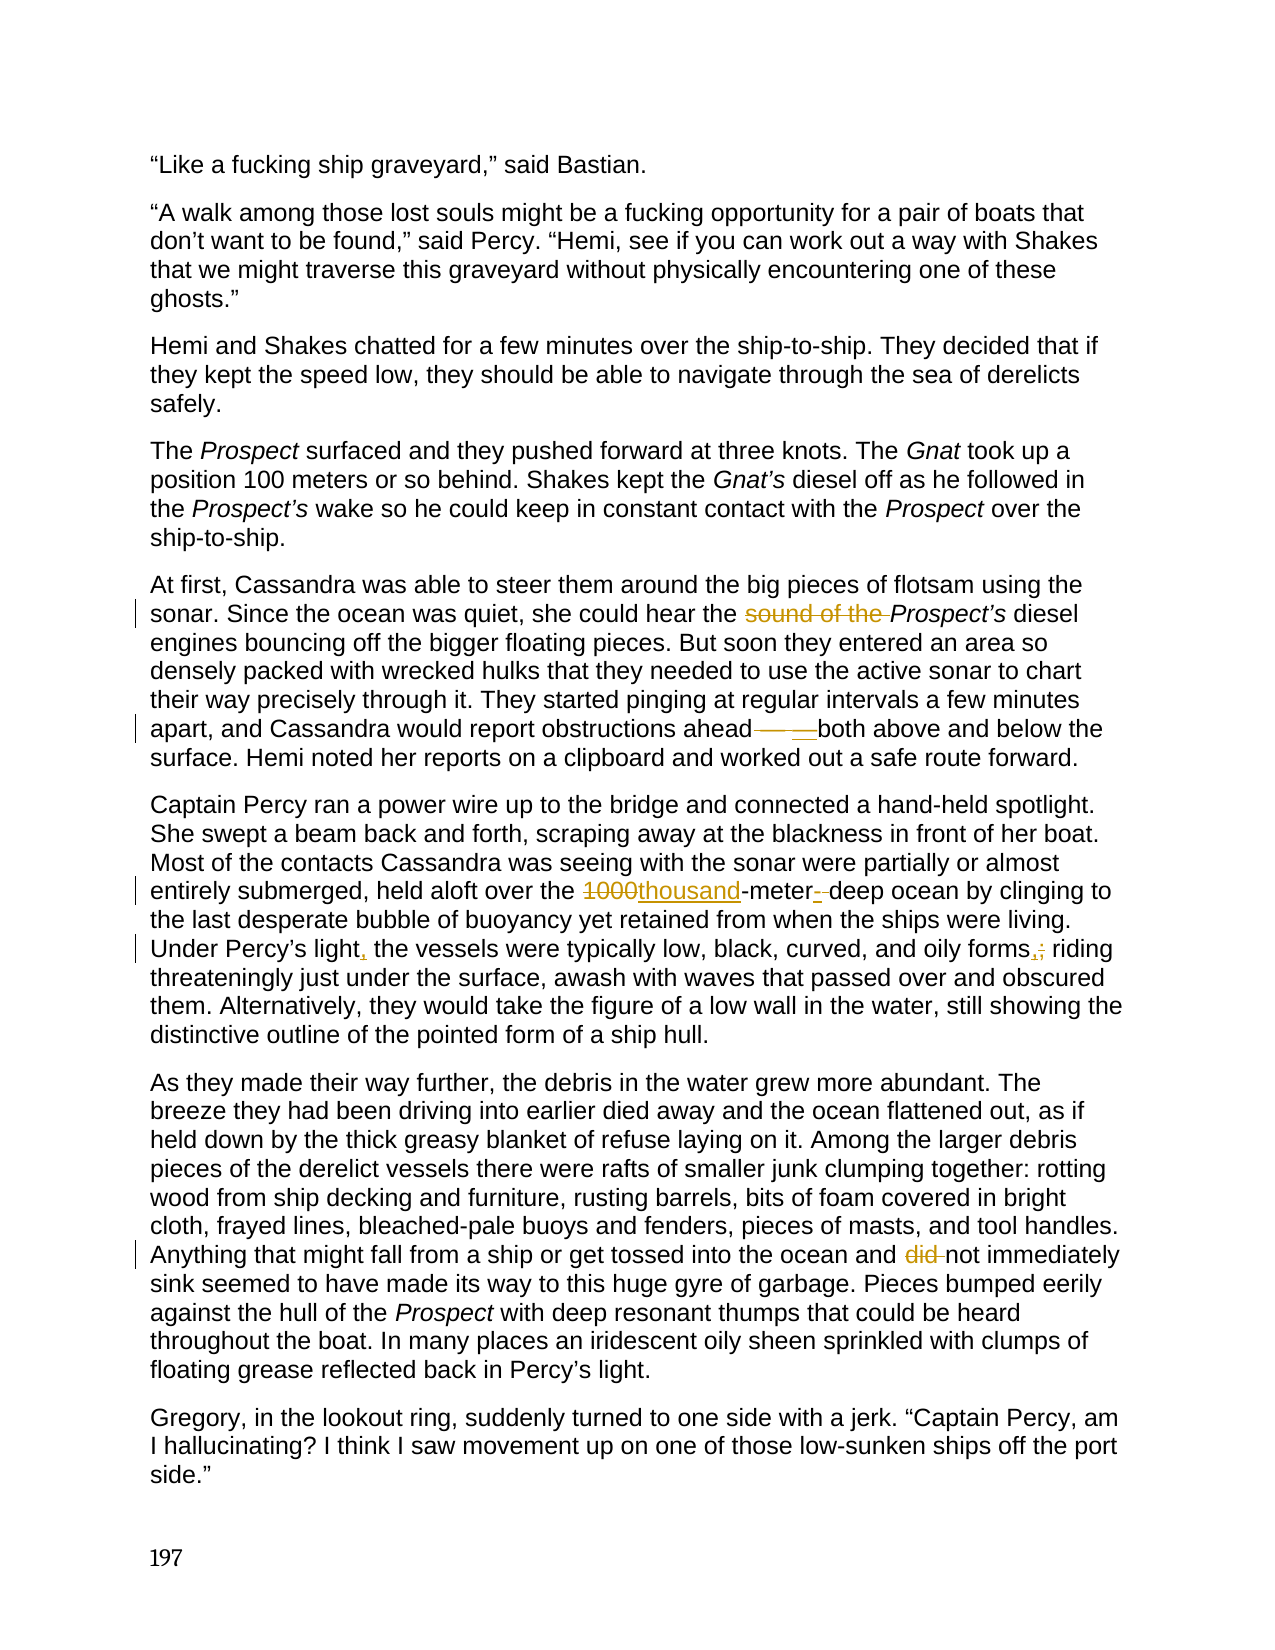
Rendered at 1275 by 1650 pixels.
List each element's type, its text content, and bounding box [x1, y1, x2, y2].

text The Prospect surfaced and they pushed forward at three knots. The Gnat took up a position 100 meters or so behind. Shakes kept the Gnat’s diesel off as he followed in the Prospect’s wake so he could keep in constant contact with the Prospect over the ship-to-ship. [150, 436, 1125, 551]
text Gregory, in the lookout ring, suddenly turned to one side with a jerk. “Captain Percy, am I hallucinating? I think I saw movement up on one of those low-sunken ships off the port side.” [150, 1402, 1125, 1489]
text At first, Cassandra was able to steer them around the big pieces of flotsam using the sonar. Since the ocean was quiet, she could hear the Prospect’s diesel engines bouncing off the bigger floating pieces. But soon they entered an area so densely packed with wrecked hulks that they needed to use the active sonar to chart their way precisely through it. They started pinging at regular intervals a few minutes apart, and Cassandra would report obstructions ahead—both above and below the surface. Hemi noted her reports on a clipboard and worked out a safe route forward. [150, 570, 1125, 771]
text Captain Percy ran a power wire up to the bridge and connected a hand-held spotlight. She swept a beam back and forth, scraping away at the blackness in front of her boat. Most of the contacts Cassandra was seeing with the sonar were partially or almost entirely submerged, held aloft over the thousand-meter-deep ocean by clinging to the last desperate bubble of buoyancy yet retained from when the ships were living. Under Percy’s light, the vessels were typically low, black, curved, and oily forms, riding threateningly just under the surface, awash with waves that passed over and obscured them. Alternatively, they would take the figure of a low wall in the water, still showing the distinctive outline of the pointed form of a ship hull. [150, 790, 1125, 1049]
text Hemi and Shakes chatted for a few minutes over the ship-to-ship. They decided that if they kept the speed low, they should be able to navigate through the sea of derelicts safely. [150, 331, 1125, 417]
text “Like a fucking ship graveyard,” said Bastian. [150, 150, 1125, 179]
text As they made their way further, the debris in the water grew more abundant. The breeze they had been driving into earlier died away and the ocean flattened out, as if held down by the thick greasy blanket of refuse laying on it. Among the larger debris pieces of the derelict vessels there were rafts of smaller junk clumping together: rotting wood from ship decking and furniture, rusting barrels, bits of foam covered in bright cloth, frayed lines, bleached-pale buoys and fenders, pieces of masts, and tool handles. Anything that might fall from a ship or get tossed into the ocean and not immediately sink seemed to have made its way to this huge gyre of garbage. Pieces bumped eerily against the hull of the Prospect with deep resonant thumps that could be heard throughout the boat. In many places an iridescent oily sheen sprinkled with clumps of floating grease reflected back in Percy’s light. [150, 1067, 1125, 1384]
text “A walk among those lost souls might be a fucking opportunity for a pair of boats that don’t want to be found,” said Percy. “Hemi, see if you can work out a way with Shakes that we might traverse this graveyard without physically encountering one of these ghosts.” [150, 197, 1125, 312]
